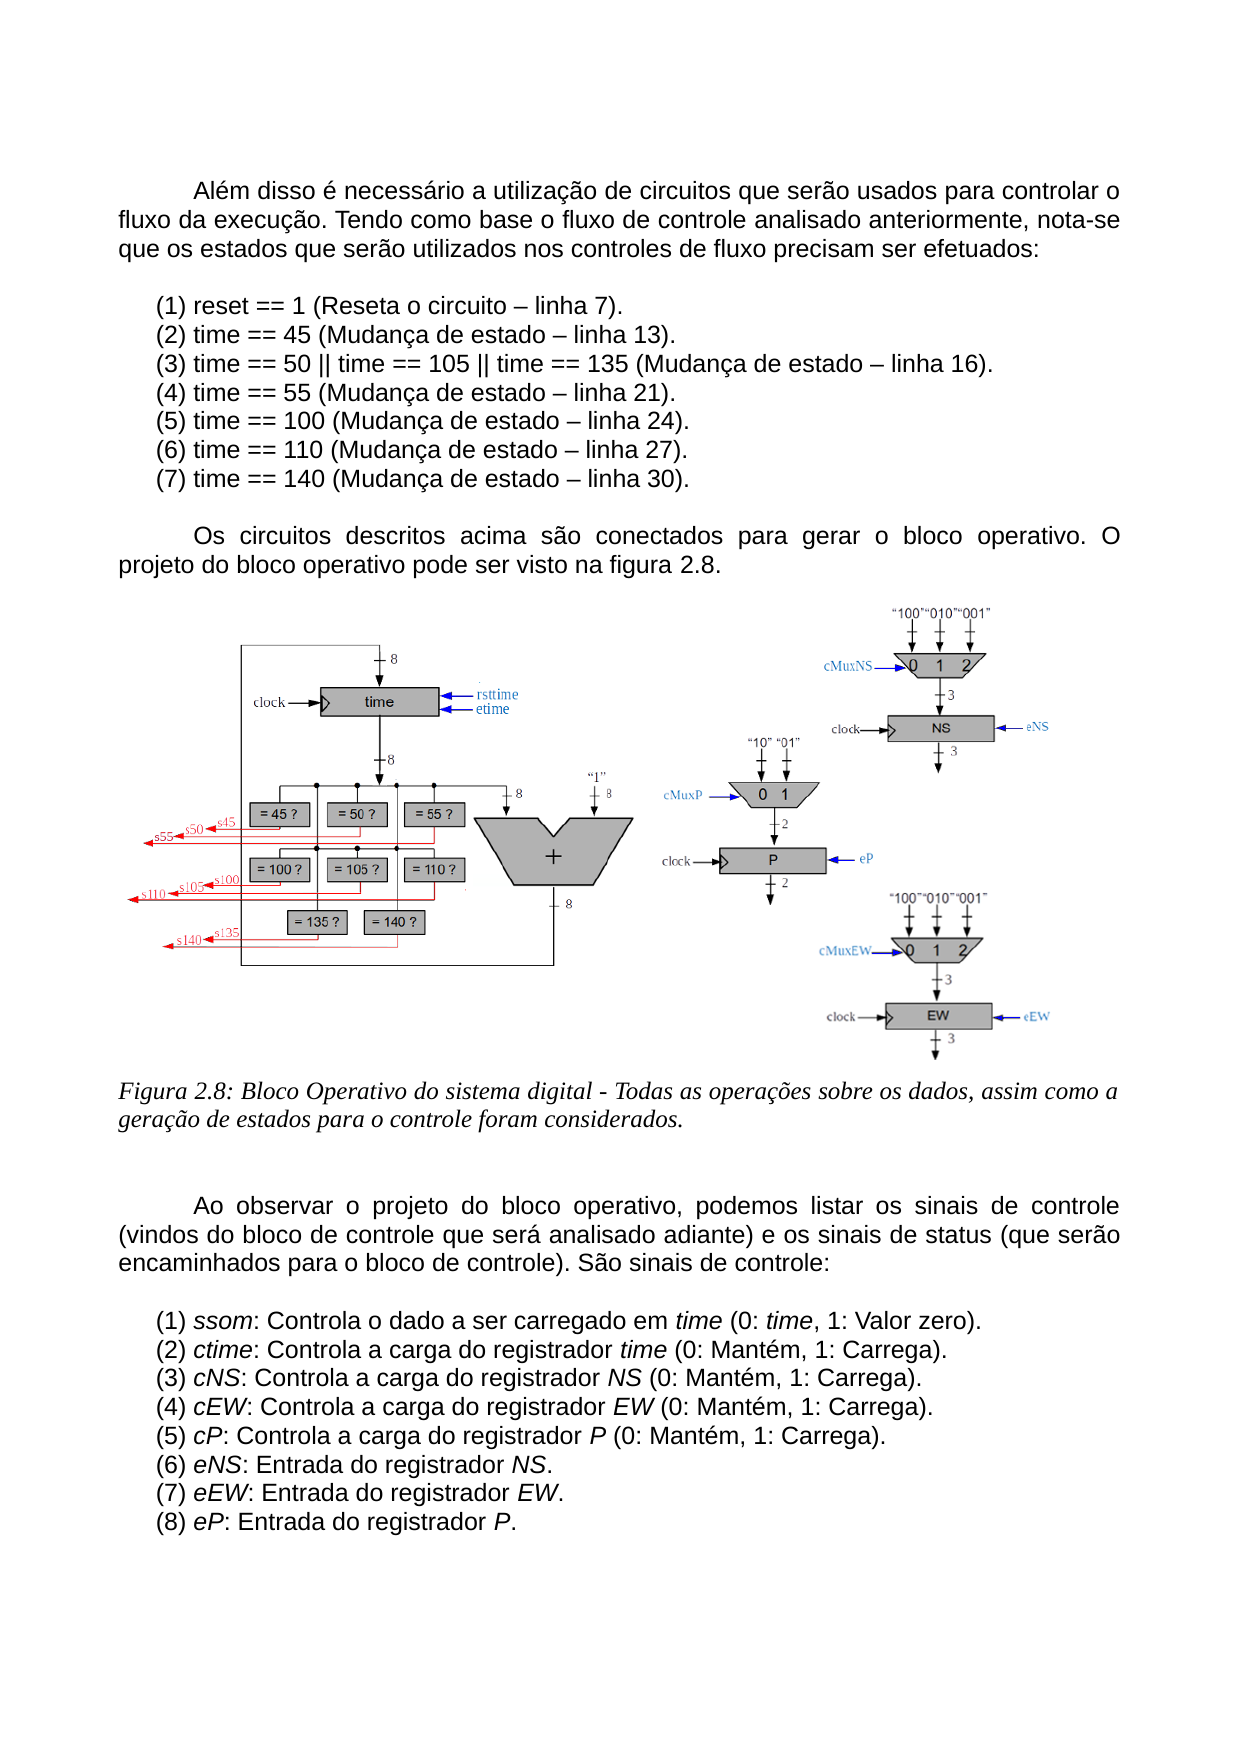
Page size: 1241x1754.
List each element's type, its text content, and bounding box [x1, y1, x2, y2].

list time == 50 || time == 105 || time == 135 (Mudança de estado – linha 16). [156, 349, 1122, 378]
text Os circuitos descritos acima são conectados para gerar o bloco operativo. O projeto do bloco operativo pode ser visto na figura 2.8. [118, 521, 1122, 579]
text Figura 2.8: Bloco Operativo do sistema digital - Todas as operações sobre os dados, assim como a geração de estados para o controle foram considerados. [118, 1071, 1122, 1133]
list cEW: Controla a carga do registrador EW (0: Mantém, 1: Carrega). [156, 1392, 1122, 1421]
text Ao observar o projeto do bloco operativo, podemos listar os sinais de controle (vindos do bloco de controle que será analisado adiante) e os sinais de status (que serão encaminhados para o bloco de controle). São sinais de controle: [118, 1191, 1122, 1277]
list time == 100 (Mudança de estado – linha 24). [156, 406, 1122, 435]
list eEW: Entrada do registrador EW. [156, 1478, 1122, 1507]
picture [118, 591, 1062, 1071]
list eP: Entrada do registrador P. [156, 1507, 1122, 1536]
text Além disso é necessário a utilização de circuitos que serão usados para controlar o fluxo da execução. Tendo como base o fluxo de controle analisado anteriormente, nota-se que os estados que serão utilizados nos controles de fluxo precisam ser efetuados: [118, 176, 1122, 263]
list time == 45 (Mudança de estado – linha 13). [156, 320, 1122, 349]
list ssom: Controla o dado a ser carregado em time (0: time, 1: Valor zero). [156, 1306, 1122, 1334]
list cP: Controla a carga do registrador P (0: Mantém, 1: Carrega). [156, 1421, 1122, 1449]
list time == 140 (Mudança de estado – linha 30). [156, 464, 1122, 493]
list eNS: Entrada do registrador NS. [156, 1449, 1122, 1478]
list time == 55 (Mudança de estado – linha 21). [156, 378, 1122, 406]
list reset == 1 (Reseta o circuito – linha 7). [156, 291, 1122, 320]
list cNS: Controla a carga do registrador NS (0: Mantém, 1: Carrega). [156, 1363, 1122, 1392]
list ctime: Controla a carga do registrador time (0: Mantém, 1: Carrega). [156, 1334, 1122, 1363]
list time == 110 (Mudança de estado – linha 27). [156, 435, 1122, 464]
